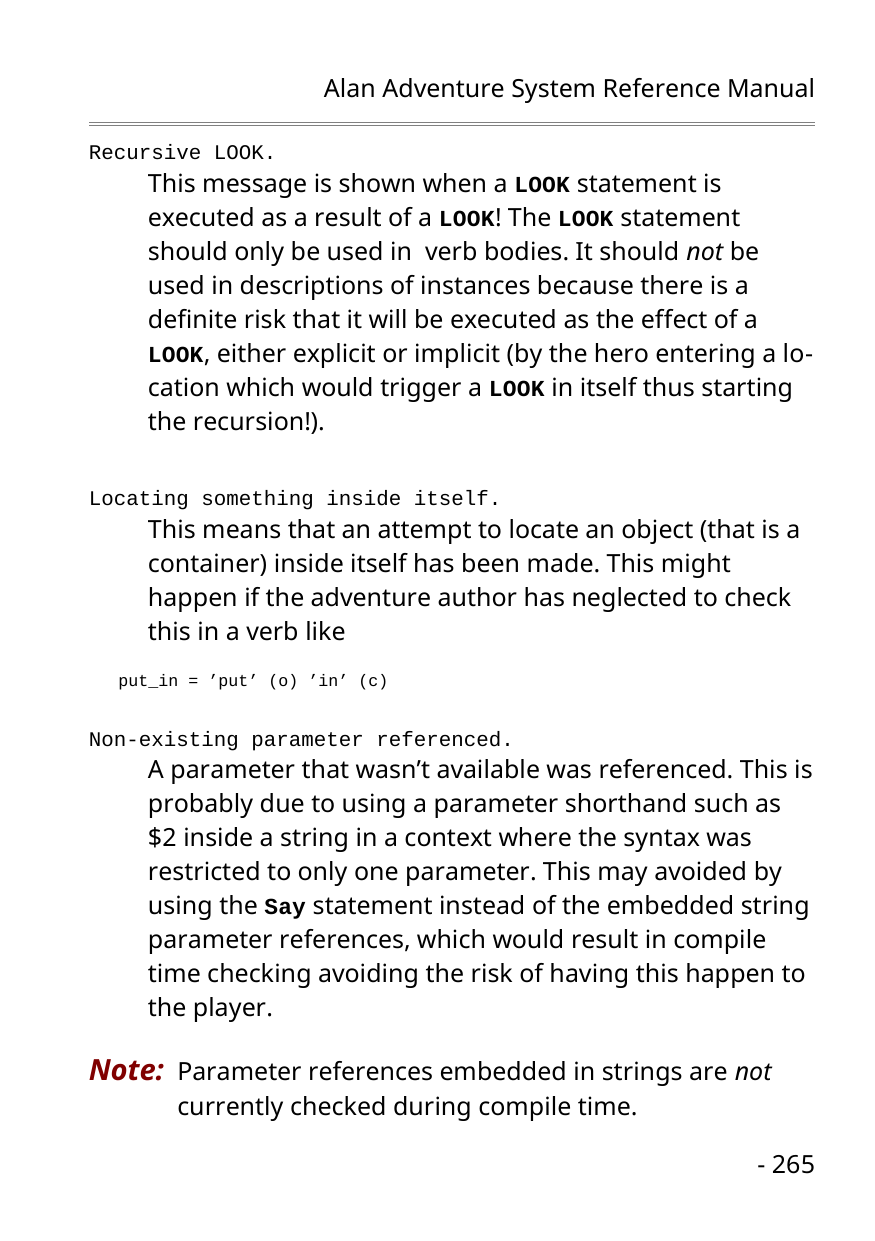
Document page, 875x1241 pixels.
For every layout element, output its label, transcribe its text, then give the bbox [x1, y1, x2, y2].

text Non-existing parameter referenced. [88, 728, 815, 752]
text This message is shown when a LOOK statement is executed as a result of a LOOK! The LOOK statement should only be used in verb bodies. It should not be used in descriptions of instances because there is a definite risk that it will be executed as the ef­fect of a LOOK, either explicit or implicit (by the hero entering a lo­cation which would trigger a LOOK in itself thus starting the recursion!). [148, 166, 815, 438]
text put_in = ’put’ (o) ’in’ (c) [118, 672, 815, 691]
text Recursive LOOK. [88, 142, 815, 166]
list Parameter references embedded in strings are not currently checked during compile time. [88, 1049, 815, 1122]
text A parameter that wasn’t available was referenced. This is probably due to using a parameter shorthand such as $2 inside a string in a context where the syntax was restricted to only one parameter. This may avoided by using the Say statement instead of the embedded string parameter references, which would result in compile time checking avoiding the risk of hav­ing this happen to the player. [148, 752, 815, 1024]
text This means that an attempt to locate an object (that is a container) in­side itself has been made. This might happen if the adventure author has neglected to check this in a verb like [148, 512, 815, 647]
text Locating something inside itself. [88, 488, 815, 512]
